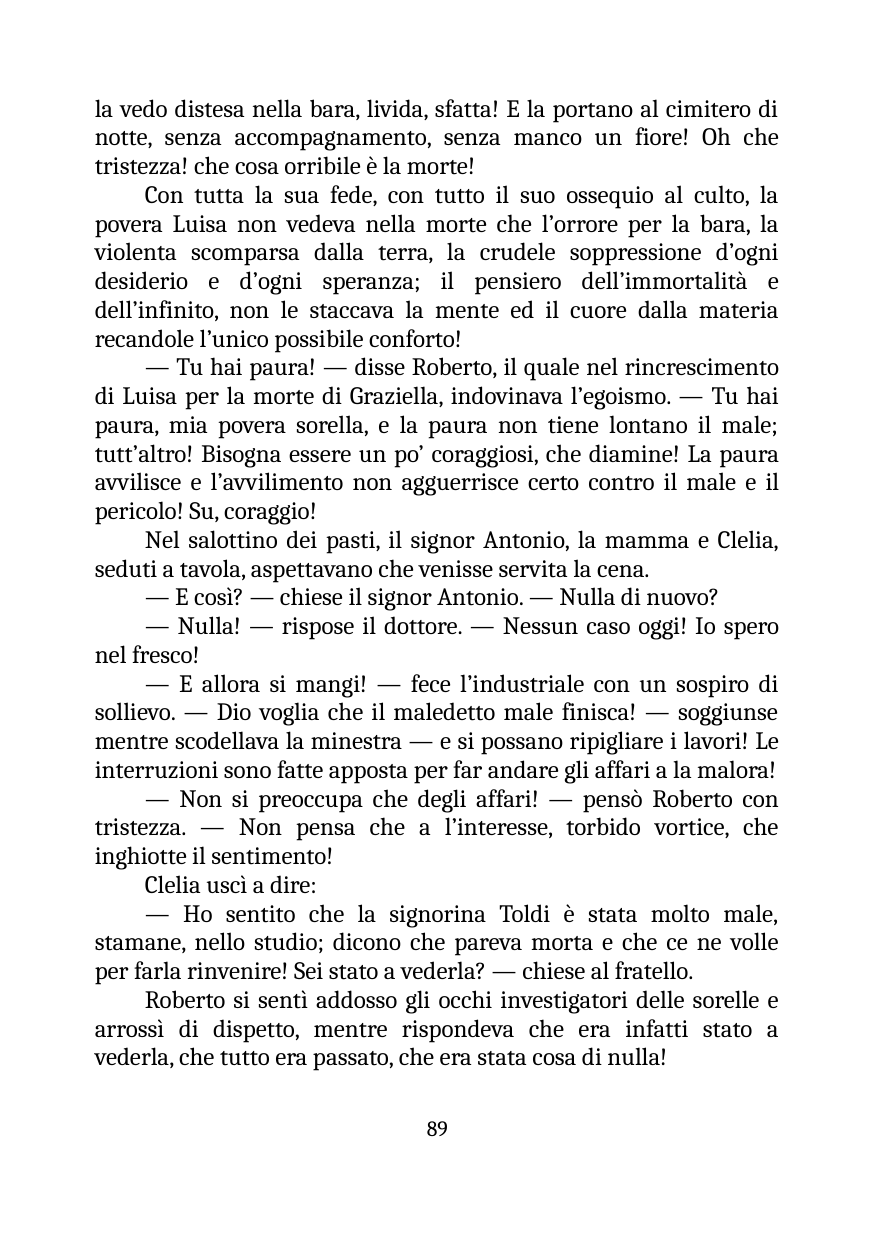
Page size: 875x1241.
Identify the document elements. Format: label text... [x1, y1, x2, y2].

text — Nulla! — rispose il dottore. — Nessun caso oggi! Io spero nel fresco! [94, 612, 779, 669]
text — E allora si mangi! — fece l’industriale con un sospiro di sollievo. — Dio voglia che il maledetto male finisca! — soggiunse mentre scodellava la minestra — e si possano ripigliare i lavori! Le interruzioni sono fatte apposta per far andare gli affari a la malora! [94, 669, 779, 784]
text Con tutta la sua fede, con tutto il suo ossequio al culto, la povera Luisa non vedeva nella morte che l’orrore per la bara, la violenta scomparsa dalla terra, la crudele soppressione d’ogni desiderio e d’ogni speranza; il pensiero dell’immortalità e dell’infinito, non le staccava la mente ed il cuore dalla materia recandole l’unico possibile conforto! [94, 181, 779, 353]
text Nel salottino dei pasti, il signor Antonio, la mamma e Clelia, seduti a tavola, aspettavano che venisse servita la cena. [94, 526, 779, 583]
text Clelia uscì a dire: [94, 871, 779, 899]
text la vedo distesa nella bara, livida, sfatta! E la portano al cimitero di notte, senza accompagnamento, senza manco un fiore! Oh che tristezza! che cosa orribile è la morte! [94, 94, 779, 181]
text — Non si preoccupa che degli affari! — pensò Roberto con tristezza. — Non pensa che a l’interesse, torbido vortice, che inghiotte il sentimento! [94, 784, 779, 871]
text Roberto si sentì addosso gli occhi investigatori delle sorelle e arrossì di dispetto, mentre rispondeva che era infatti stato a vederla, che tutto era passato, che era stata cosa di nulla! [94, 986, 779, 1072]
text — Tu hai paura! — disse Roberto, il quale nel rincrescimento di Luisa per la morte di Graziella, indovinava l’egoismo. — Tu hai paura, mia povera sorella, e la paura non tiene lontano il male; tutt’altro! Bisogna essere un po’ coraggiosi, che diamine! La paura avvilisce e l’avvilimento non agguerrisce certo contro il male e il pericolo! Su, coraggio! [94, 353, 779, 526]
text — Ho sentito che la signorina Toldi è stata molto male, stamane, nello studio; dicono che pareva morta e che ce ne volle per farla rinvenire! Sei stato a vederla? — chiese al fratello. [94, 899, 779, 986]
text — E così? — chiese il signor Antonio. — Nulla di nuovo? [94, 583, 779, 612]
